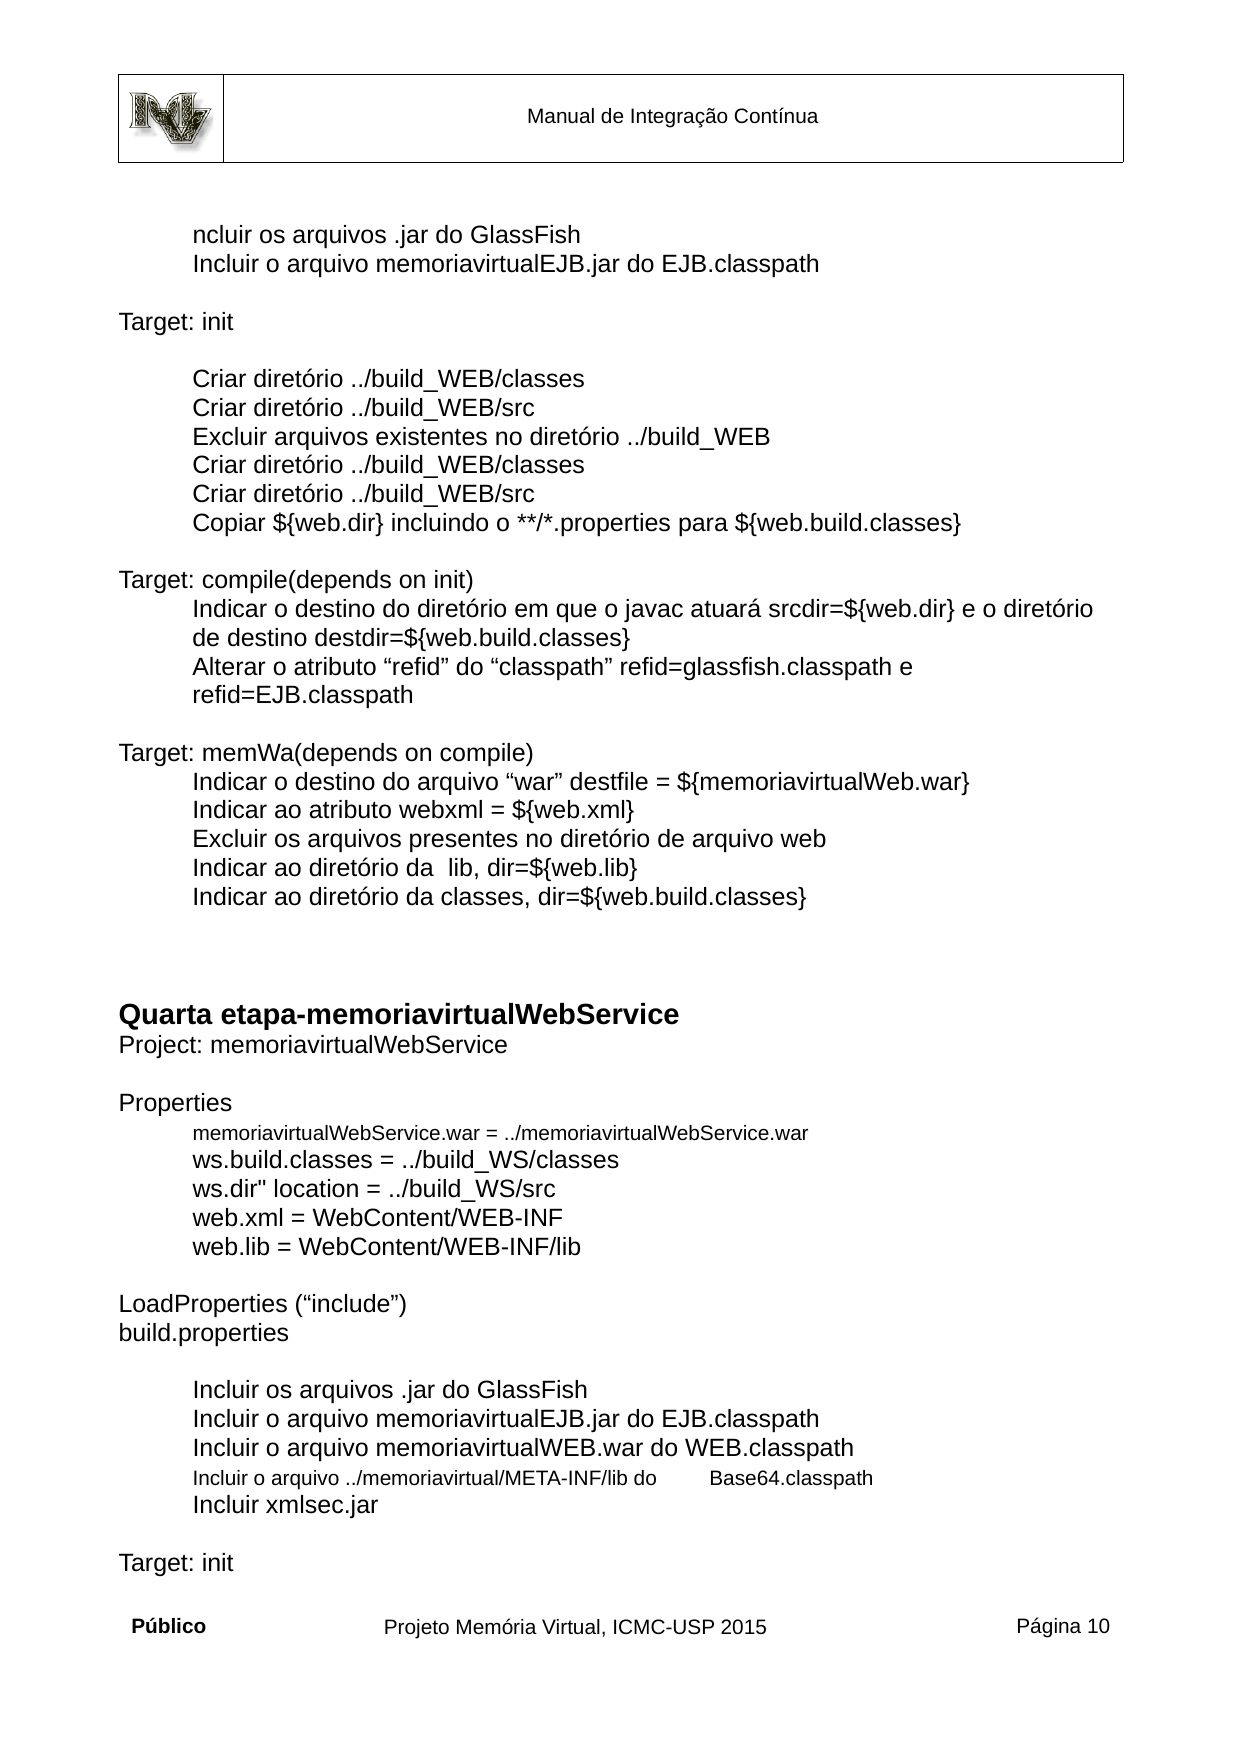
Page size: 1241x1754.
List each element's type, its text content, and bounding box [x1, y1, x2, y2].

list Indicar ao diretório da lib, dir=${web.lib} [162, 853, 1122, 882]
picture [124, 80, 214, 156]
text Incluir xmlsec.jar [118, 1490, 1122, 1548]
list Criar diretório ../build_WEB/src [162, 393, 1122, 422]
list Copiar ${web.dir} incluindo o **/*.properties para ${web.build.classes} [162, 508, 1122, 537]
text build.properties [118, 1318, 1122, 1346]
text Incluir o arquivo ../memoriavirtual/META-INF/lib do Base64.classpath [118, 1461, 1122, 1490]
list Excluir arquivos existentes no diretório ../build_WEB [162, 422, 1122, 450]
text ws.build.classes = ../build_WS/classes [118, 1145, 1122, 1174]
list Alterar o atributo “refid” do “classpath” refid=glassfish.classpath e refid=EJB.classpath [162, 652, 1122, 709]
list Excluir os arquivos presentes no diretório de arquivo web [162, 824, 1122, 853]
text LoadProperties (“include”) [118, 1289, 1122, 1318]
text Target: memWa(depends on compile) [118, 738, 1122, 767]
list Indicar ao diretório da classes, dir=${web.build.classes} [162, 882, 1122, 910]
text web.xml = WebContent/WEB-INF [118, 1203, 1122, 1231]
list Indicar o destino do arquivo “war” destfile = ${memoriavirtualWeb.war} [162, 767, 1122, 795]
list Criar diretório ../build_WEB/src [162, 479, 1122, 508]
text Incluir os arquivos .jar do GlassFish [118, 1375, 1122, 1404]
text Incluir o arquivo memoriavirtualEJB.jar do EJB.classpath [118, 249, 1122, 278]
text ncluir os arquivos .jar do GlassFish [118, 220, 1122, 249]
list Indicar ao atributo webxml = ${web.xml} [162, 795, 1122, 824]
text Incluir o arquivo memoriavirtualEJB.jar do EJB.classpath [118, 1404, 1122, 1433]
list Criar diretório ../build_WEB/classes [162, 450, 1122, 479]
text Target: init [118, 1548, 1122, 1576]
list Indicar o destino do diretório em que o javac atuará srcdir=${web.dir} e o diretório de destino destdir=${web.build.classes} [162, 594, 1122, 652]
text Target: compile(depends on init) [118, 565, 1122, 594]
text Project: memoriavirtualWebService [118, 1030, 1122, 1059]
text Incluir o arquivo memoriavirtualWEB.war do WEB.classpath [118, 1433, 1122, 1461]
text Quarta etapa-memoriavirtualWebService [118, 997, 1122, 1030]
text ws.dir" location = ../build_WS/src [118, 1174, 1122, 1203]
text memoriavirtualWebService.war = ../memoriavirtualWebService.war [118, 1116, 1122, 1145]
text web.lib = WebContent/WEB-INF/lib [118, 1231, 1122, 1260]
text Target: init [118, 307, 1122, 335]
text Properties [118, 1088, 1122, 1116]
list Criar diretório ../build_WEB/classes [162, 364, 1122, 393]
